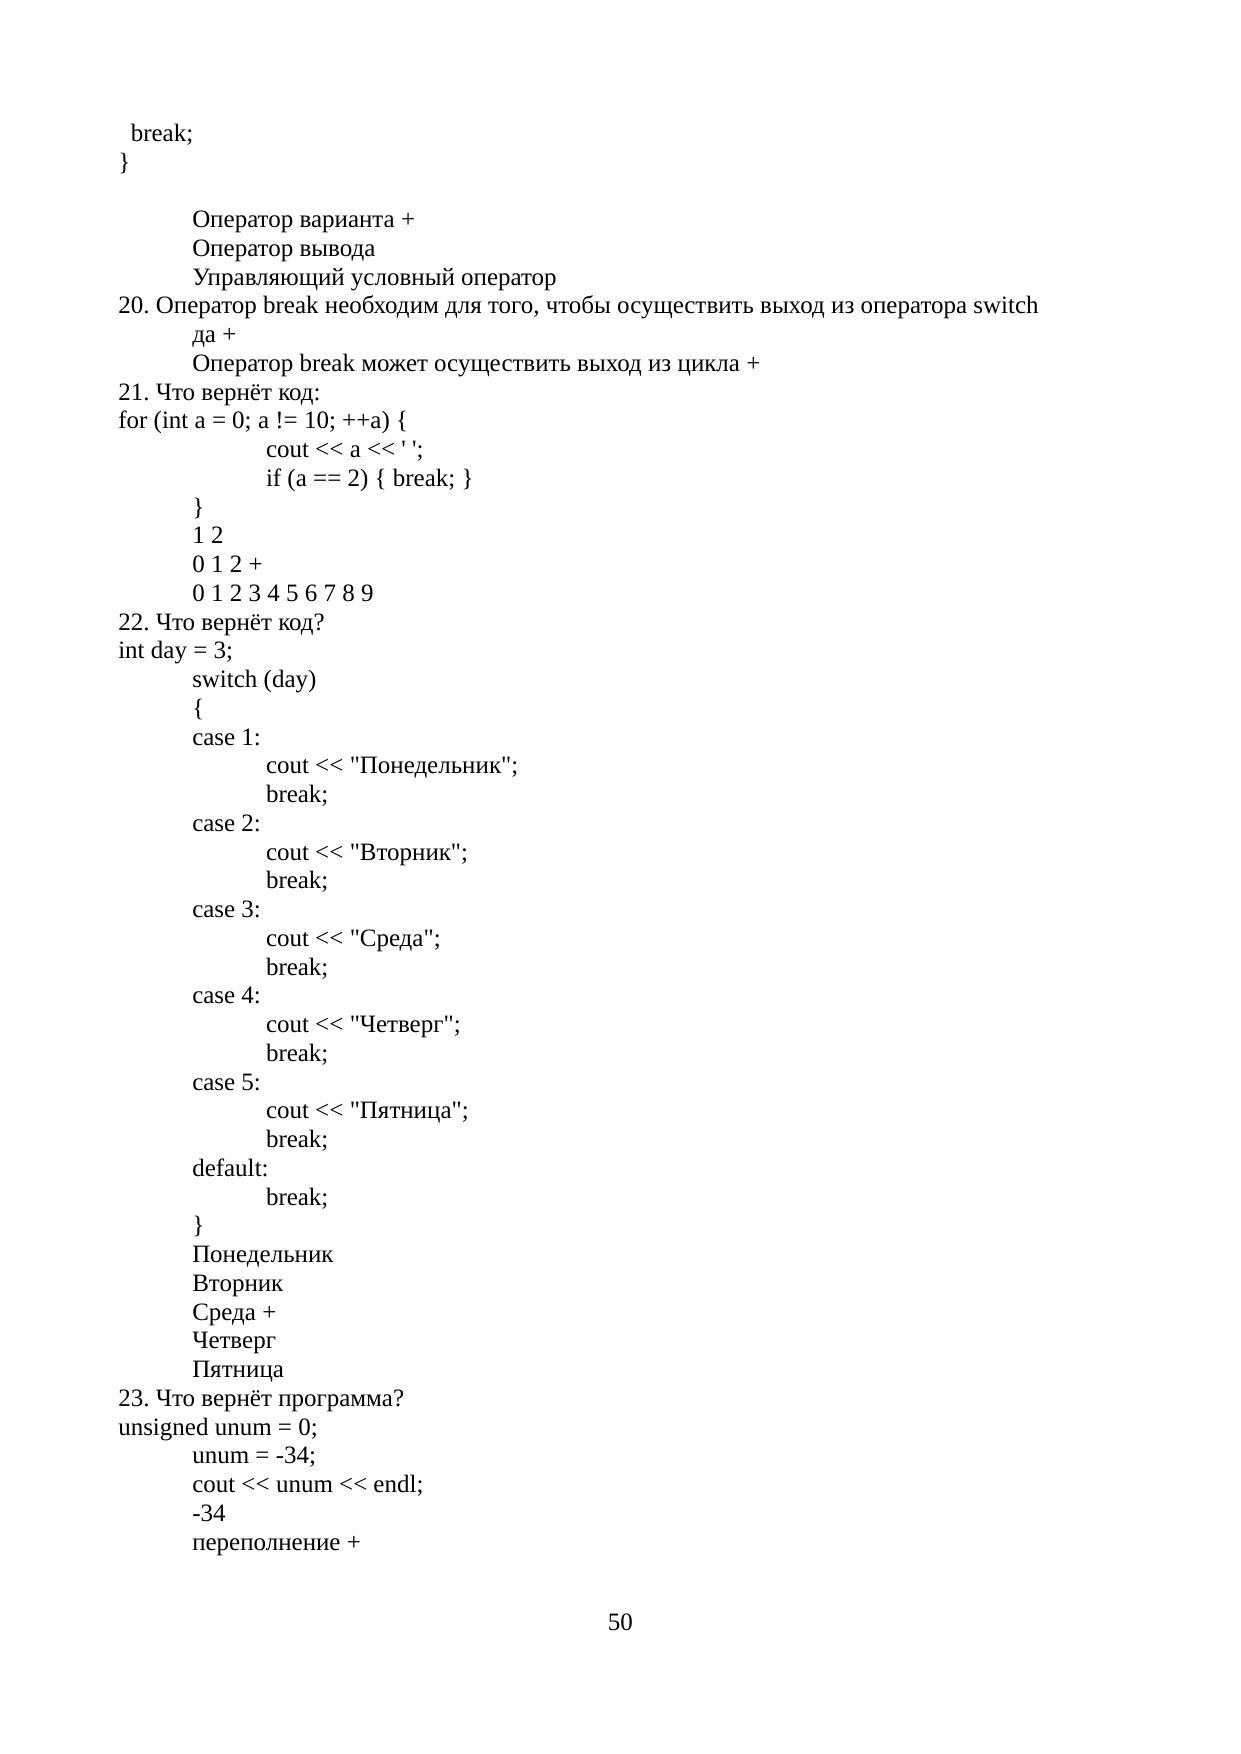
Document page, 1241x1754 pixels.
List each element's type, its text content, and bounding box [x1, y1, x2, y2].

text cout << "Вторник"; [118, 837, 1122, 866]
text Оператор break может осуществить выход из цикла + [118, 348, 1122, 377]
text for (int a = 0; a != 10; ++a) { [118, 406, 1122, 434]
text } [118, 492, 1122, 521]
text case 1: [118, 722, 1122, 751]
text break; [118, 866, 1122, 894]
text Четверг [118, 1326, 1122, 1354]
text break; [118, 952, 1122, 981]
text break; [118, 1124, 1122, 1153]
text Понедельник [118, 1239, 1122, 1268]
text case 3: [118, 894, 1122, 923]
text break; [118, 1038, 1122, 1067]
text unsigned unum = 0; [118, 1412, 1122, 1441]
text Вторник [118, 1268, 1122, 1297]
text 0 1 2 + [118, 549, 1122, 578]
text переполнение + [118, 1527, 1122, 1556]
text 23. Что вернёт программа? [118, 1383, 1122, 1412]
text cout << "Понедельник"; [118, 751, 1122, 779]
text 21. Что вернёт код: [118, 377, 1122, 406]
text default: [118, 1153, 1122, 1182]
text Среда + [118, 1297, 1122, 1326]
text 0 1 2 3 4 5 6 7 8 9 [118, 578, 1122, 607]
text case 2: [118, 808, 1122, 837]
text Оператор варианта + [118, 204, 1122, 233]
text 1 2 [118, 521, 1122, 549]
text -34 [118, 1498, 1122, 1527]
text case 4: [118, 981, 1122, 1009]
text cout << a << ' '; [118, 434, 1122, 463]
text switch (day) [118, 664, 1122, 693]
text if (a == 2) { break; } [118, 463, 1122, 492]
text case 5: [118, 1067, 1122, 1096]
text } [118, 147, 1122, 176]
text } [118, 1211, 1122, 1239]
text Оператор вывода [118, 233, 1122, 262]
text Управляющий условный оператор [118, 262, 1122, 291]
text int day = 3; [118, 636, 1122, 664]
text Пятница [118, 1354, 1122, 1383]
text break; [118, 779, 1122, 808]
text cout << unum << endl; [118, 1469, 1122, 1498]
text cout << "Четверг"; [118, 1009, 1122, 1038]
text { [118, 693, 1122, 722]
text да + [118, 319, 1122, 348]
text 20. Оператор break необходим для того, чтобы осуществить выход из оператора switch [118, 291, 1122, 319]
text break; [118, 1182, 1122, 1211]
text cout << "Среда"; [118, 923, 1122, 952]
text 22. Что вернёт код? [118, 607, 1122, 636]
text cout << "Пятница"; [118, 1096, 1122, 1124]
text unum = -34; [118, 1441, 1122, 1469]
text break; [118, 118, 1122, 147]
